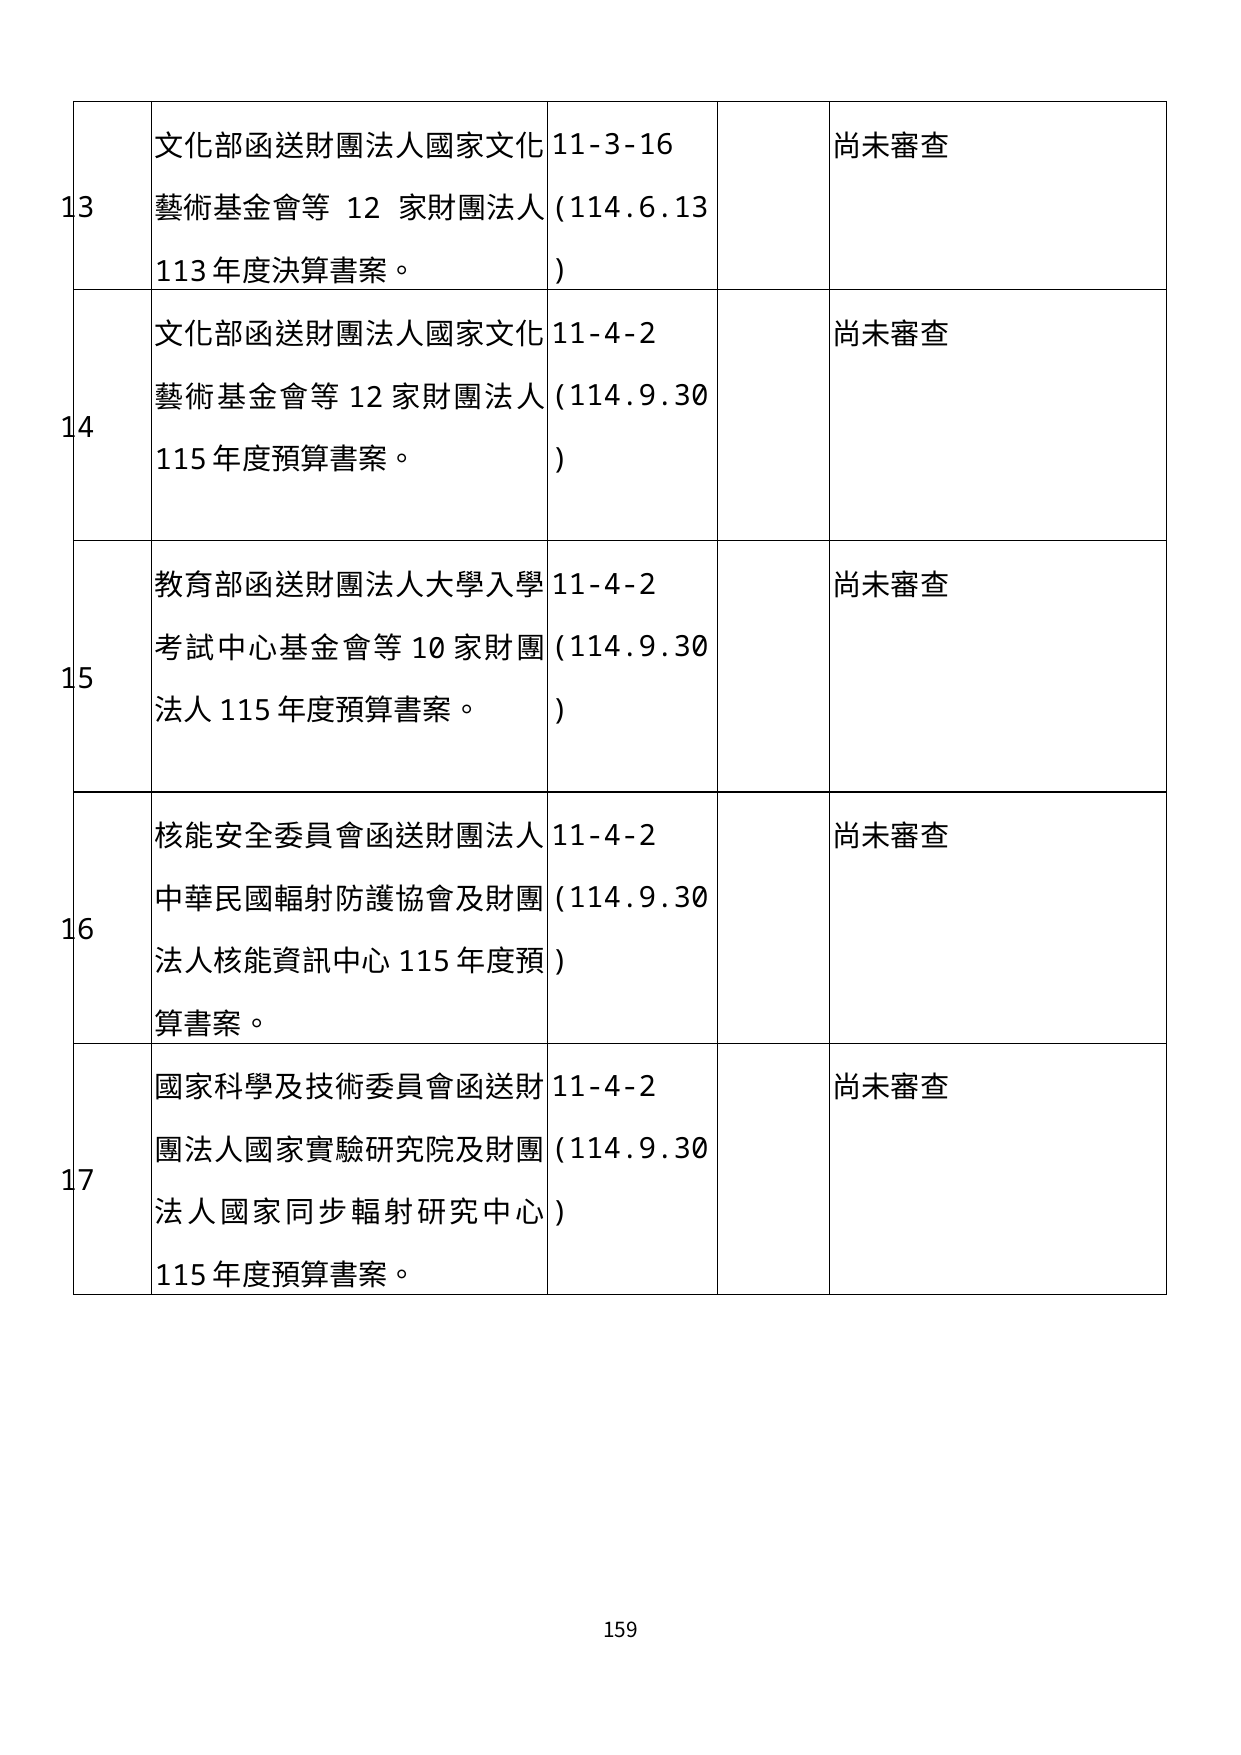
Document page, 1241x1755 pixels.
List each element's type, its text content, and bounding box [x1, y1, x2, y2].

table_cell [718, 290, 829, 540]
table_cell 11-4-2 (114.9.30) [548, 541, 717, 791]
table_cell [718, 102, 829, 289]
table_cell 尚未審查 [830, 541, 1166, 791]
table_cell 文化部函送財團法人國家文化藝術基金會等12家財團法人115年度預算書案。 [152, 290, 547, 540]
table_cell 尚未審查 [830, 102, 1166, 289]
table_cell 尚未審查 [830, 290, 1166, 540]
table_cell [74, 102, 151, 289]
table_cell [74, 1044, 151, 1293]
table_cell 尚未審查 [830, 793, 1166, 1042]
table_cell 尚未審查 [830, 1044, 1166, 1293]
table_cell [74, 793, 151, 1042]
table_cell 教育部函送財團法人大學入學考試中心基金會等10家財團法人115年度預算書案。 [152, 541, 547, 791]
table_cell [718, 1044, 829, 1293]
table_cell [718, 793, 829, 1042]
table_cell 文化部函送財團法人國家文化藝術基金會等 12 家財團法人 113年度決算書案。 [152, 102, 547, 289]
table_cell [74, 290, 151, 540]
table_cell [718, 541, 829, 791]
table_cell 11-4-2 (114.9.30) [548, 793, 717, 1042]
table_cell 核能安全委員會函送財團法人中華民國輻射防護協會及財團法人核能資訊中心115年度預算書案。 [152, 793, 547, 1042]
table_cell [74, 541, 151, 791]
table_cell 11-4-2 (114.9.30) [548, 290, 717, 540]
table_cell 11-4-2 (114.9.30) [548, 1044, 717, 1293]
table_cell 國家科學及技術委員會函送財團法人國家實驗研究院及財團法人國家同步輻射研究中心115年度預算書案。 [152, 1044, 547, 1293]
table_cell 11-3-16 (114.6.13) [548, 102, 717, 289]
